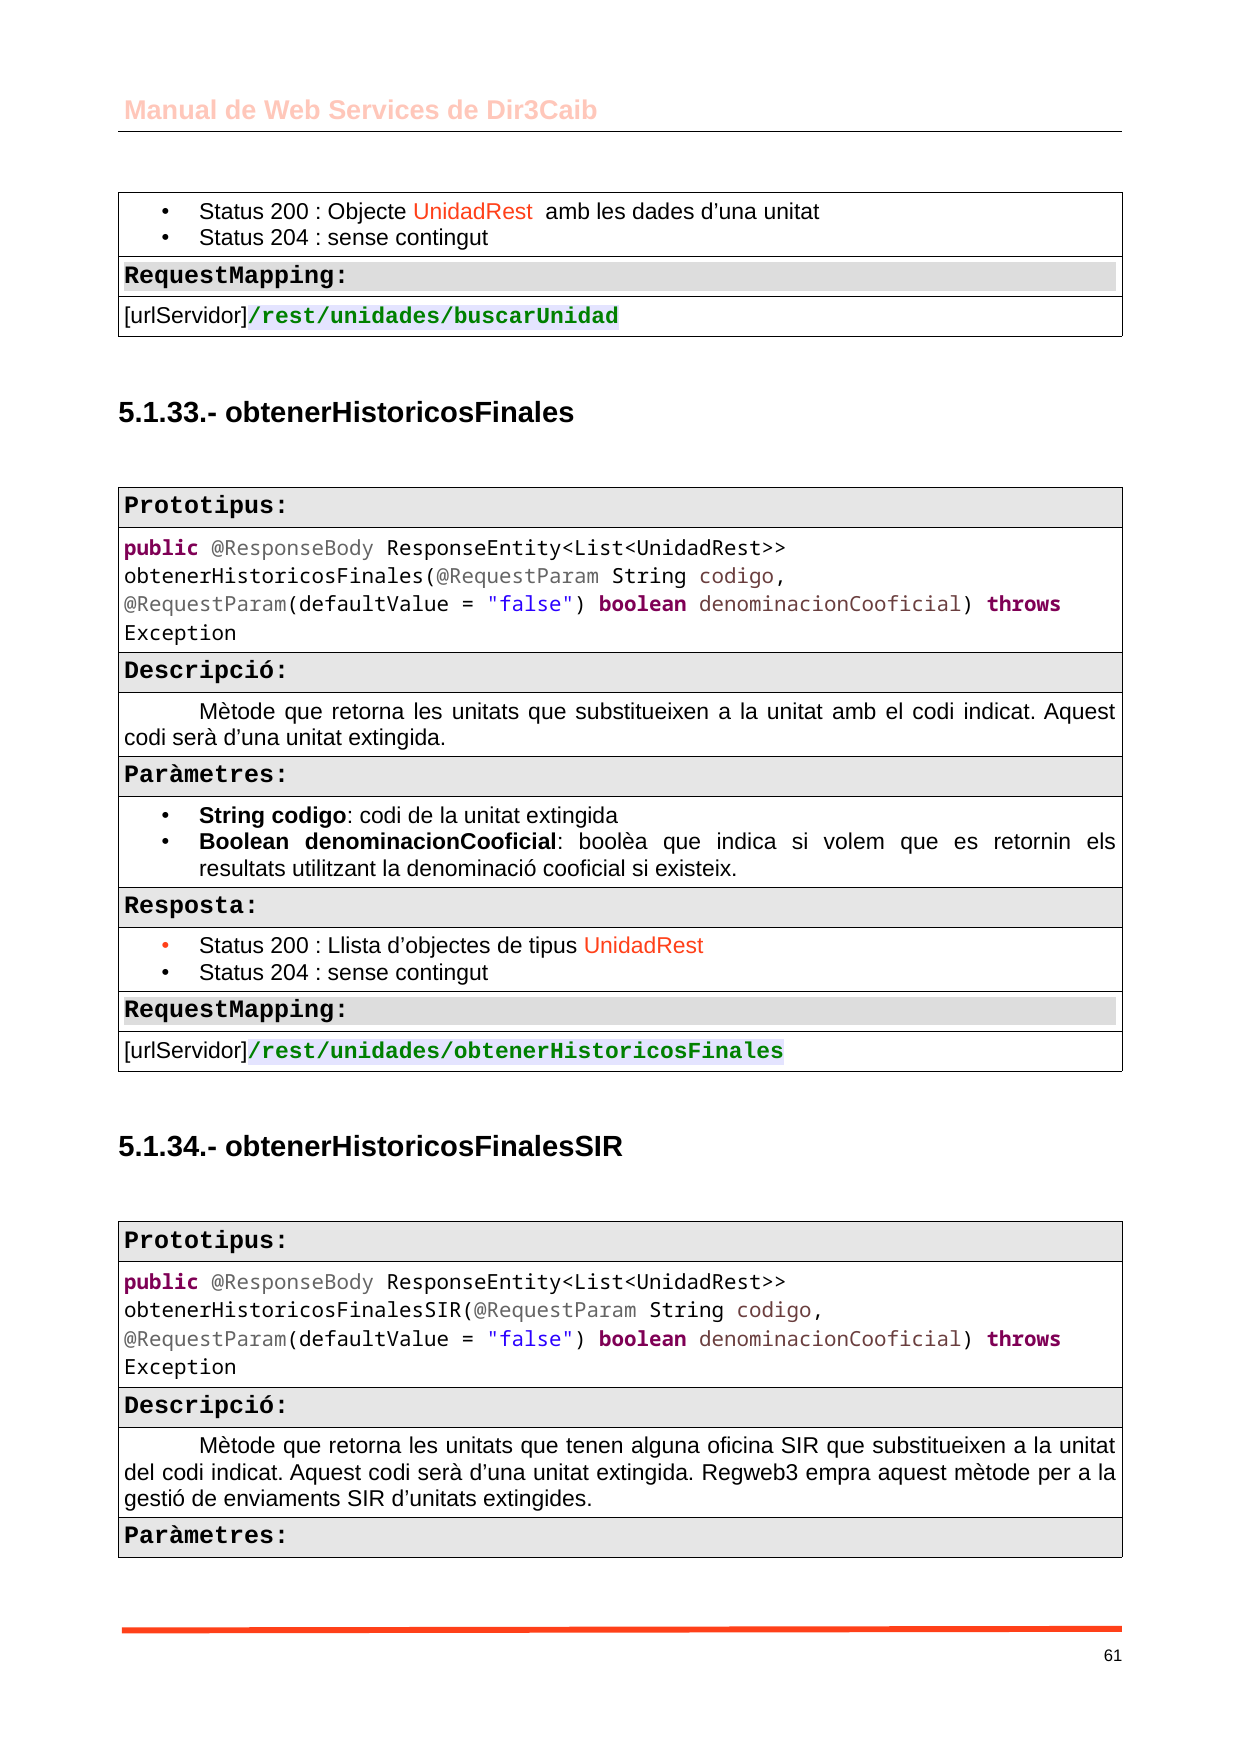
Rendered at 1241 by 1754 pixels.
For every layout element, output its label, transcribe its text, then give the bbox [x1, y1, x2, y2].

table_cell RequestMapping: [119, 992, 1122, 1031]
table_cell Status 200 : Objecte UnidadRest amb les dades d’una unitat Status 204 : sense contingut [119, 193, 1122, 256]
table_cell RequestMapping: [119, 257, 1122, 296]
table_cell Resposta: [119, 888, 1122, 927]
table_cell Mètode que retorna les unitats que tenen alguna oficina SIR que substitueixen a la unitat del codi indicat. Aquest codi serà d’una unitat extingida. Regweb3 empra aquest mètode per a la gestió de enviaments SIR d’unitats extingides. [119, 1428, 1122, 1517]
table_header Prototipus: [119, 1222, 1122, 1261]
table_cell Paràmetres: [119, 757, 1122, 796]
table_cell Mètode que retorna les unitats que substitueixen a la unitat amb el codi indicat. Aquest codi serà d’una unitat extingida. [119, 693, 1122, 756]
table_cell public @ResponseBody ResponseEntity<List<UnidadRest>> obtenerHistoricosFinales(@RequestParam String codigo, @RequestParam(defaultValue = "false") boolean denominacionCooficial) throws Exception [119, 528, 1122, 652]
table_cell String codigo: codi de la unitat extingida Boolean denominacionCooficial: boolèa que indica si volem que es retornin els resultats utilitzant la denominació cooficial si existeix. [119, 797, 1122, 887]
table_header Prototipus: [119, 488, 1122, 527]
table_cell public @ResponseBody ResponseEntity<List<UnidadRest>> obtenerHistoricosFinalesSIR(@RequestParam String codigo, @RequestParam(defaultValue = "false") boolean denominacionCooficial) throws Exception [119, 1262, 1122, 1387]
table_cell Status 200 : Llista d’objectes de tipus UnidadRest Status 204 : sense contingut [119, 928, 1122, 991]
table_cell Descripció: [119, 653, 1122, 692]
table_cell [urlServidor]/rest/unidades/buscarUnidad [119, 297, 1122, 336]
table_cell Paràmetres: [119, 1518, 1122, 1557]
table_cell Descripció: [119, 1388, 1122, 1427]
table_cell [urlServidor]/rest/unidades/obtenerHistoricosFinales [119, 1032, 1122, 1071]
subtitle obtenerHistoricosFinalesSIR [118, 1129, 1122, 1163]
subtitle obtenerHistoricosFinales [118, 395, 1122, 428]
